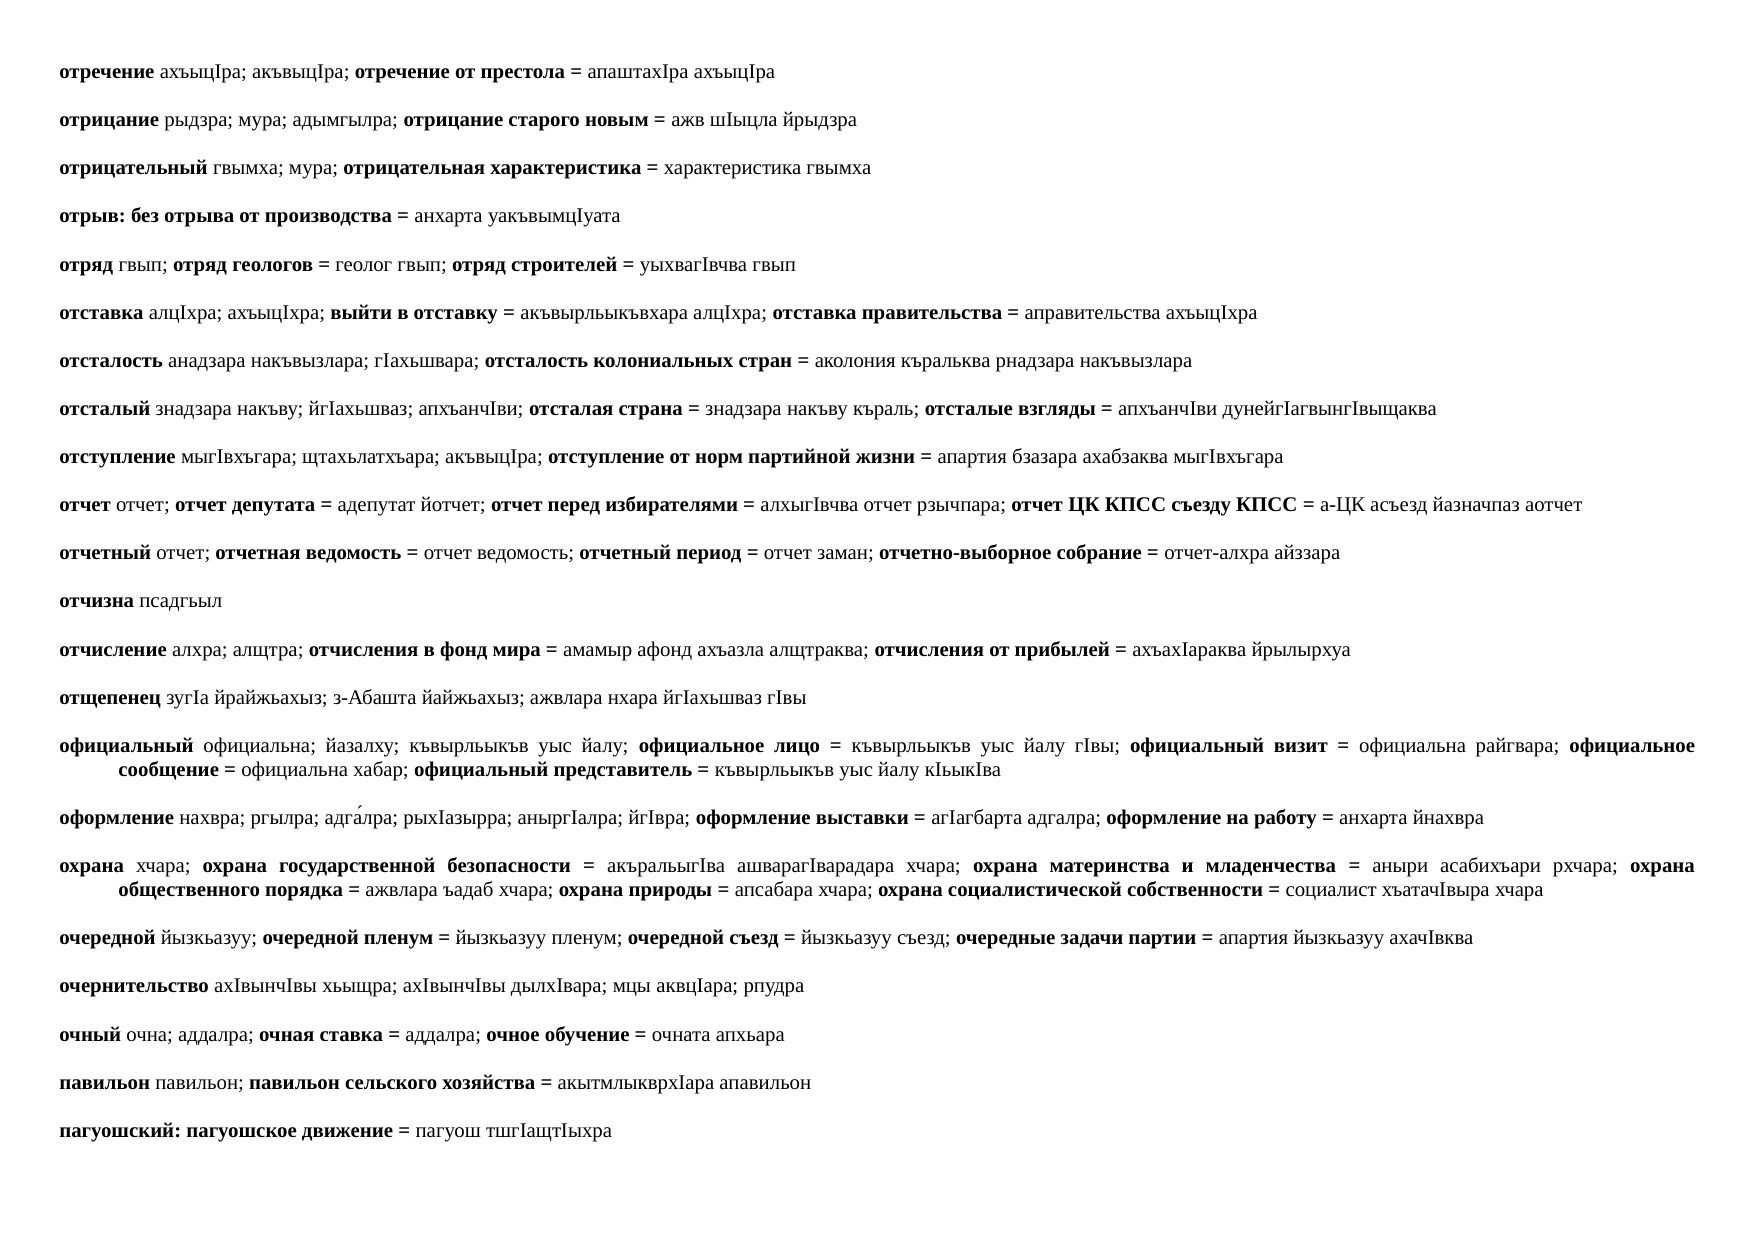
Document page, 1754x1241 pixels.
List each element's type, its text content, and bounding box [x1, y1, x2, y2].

text отречение ахъыцIра; акъвыцIра; отречение от престола = апаштахIра ахъыцIра [59, 59, 1695, 83]
text отряд гвып; отряд геологов = геолог гвып; отряд строителей = уыхвагIвчва гвып [59, 252, 1695, 276]
text отрицание рыдзра; мура; адымгылра; отрицание старого новым = ажв шIыцла йрыдзра [59, 107, 1695, 131]
text отчисление алхра; алщтра; отчисления в фонд мира = амамыр афонд ахъазла алщтраква; отчисления от прибылей = ахъахIараква йрылырхуа [59, 637, 1695, 661]
text очернительство ахIвынчIвы хьыщра; ахIвынчIвы дылхIвара; мцы аквцIара; рпудра [59, 973, 1695, 997]
text отставка алцIхра; ахъыцIхра; выйти в отставку = акъвырльыкъвхара алцIхра; отставка правительства = аправительства ахъыцIхра [59, 300, 1695, 324]
text пагуошский: пагуошское движение = пагуош тшгIащтIыхра [59, 1118, 1695, 1142]
text отсталость анадзара накъвызлара; гIахьшвара; отсталость колониальных стран = аколония къральква рнадзара накъвызлара [59, 348, 1695, 372]
text очный очна; аддалра; очная ставка = аддалра; очное обучение = очната апхьара [59, 1022, 1695, 1046]
text павильон павильон; павильон сельского хозяйства = акытмлыкврхIара апавильон [59, 1070, 1695, 1094]
text официальный официальна; йазалху; къвырльыкъв уыс йалу; официальное лицо = къвырльыкъв уыс йалу гIвы; официальный визит = официальна райгвара; официальное сообщение = официальна хабар; официальный представитель = къвырльыкъв уыс йалу кIьыкIва [59, 733, 1695, 781]
text отрыв: без отрыва от производства = анхарта уакъвымцIуата [59, 203, 1695, 227]
text очередной йызкьазуу; очередной пленум = йызкьазуу пленум; очередной съезд = йызкьазуу съезд; очередные задачи партии = апартия йызкьазуу ахачIвква [59, 925, 1695, 949]
text отрицательный гвымха; мура; отрицательная характеристика = характеристика гвымха [59, 155, 1695, 179]
text отчизна псадгьыл [59, 588, 1695, 612]
text отчетный отчет; отчетная ведомость = отчет ведомость; отчетный период = отчет заман; отчетно-выборное собрание = отчет-алхра айззара [59, 540, 1695, 564]
text оформление нахвра; ргылра; адга́лра; рыхIазырра; аныргIалра; йгIвра; оформление выставки = агIагбарта адгалра; оформление на работу = анхарта йнахвра [59, 805, 1695, 829]
text охрана хчара; охрана государственной безопасности = акъральыгIва ашварагIварадара хчара; охрана материнства и младенчества = аныри асабихъари рхчара; охрана общественного порядка = ажвлара ъадаб хчара; охрана природы = апсабара хчара; охрана социалистической собственности = социалист хъатачIвыра хчара [59, 853, 1695, 901]
text отщепенец зугIа йрайжьахыз; з-Абашта йайжьахыз; ажвлара нхара йгIахьшваз гIвы [59, 685, 1695, 709]
text отчет отчет; отчет депутата = адепутат йотчет; отчет перед избирателями = алхыгIвчва отчет рзычпара; отчет ЦК КПСС съезду КПСС = а-ЦК асъезд йазначпаз аотчет [59, 492, 1695, 516]
text отступление мыгIвхъгара; щтахьлатхъара; акъвыцIра; отступление от норм партийной жизни = апартия бзазара ахабзаква мыгIвхъгара [59, 444, 1695, 468]
text отсталый знадзара накъву; йгIахьшваз; апхъанчIви; отсталая страна = знадзара накъву къраль; отсталые взгляды = апхъанчIви дунейгIагвынгIвыщаква [59, 396, 1695, 420]
